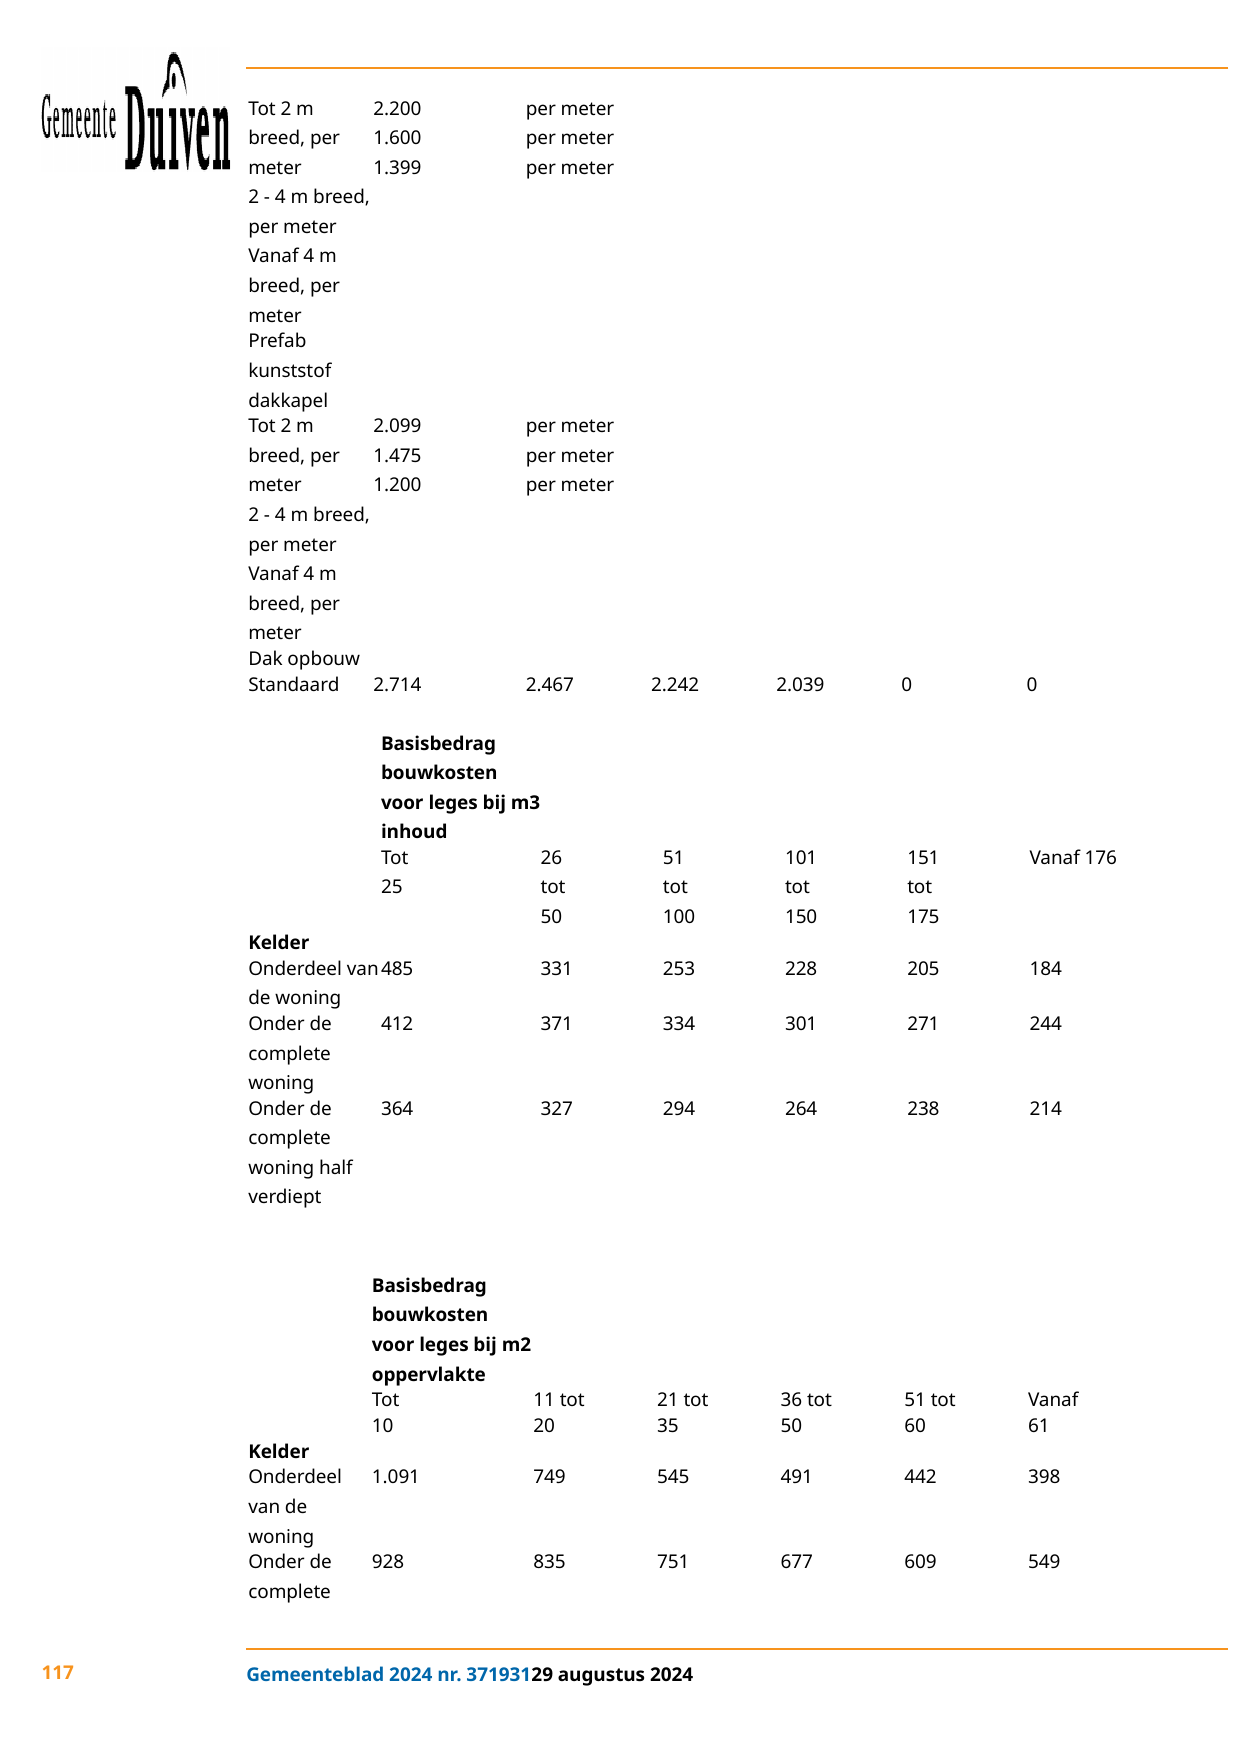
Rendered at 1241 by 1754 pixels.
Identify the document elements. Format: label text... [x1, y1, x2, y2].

table_cell Standaard [248, 671, 373, 697]
table_cell Tot 2 m breed, per meter 2 - 4 m breed, per meter Vanaf 4 m breed, per meter [248, 413, 373, 645]
table_cell 35 [657, 1412, 780, 1438]
table_cell 609 [904, 1549, 1028, 1604]
table_cell [1026, 95, 1152, 328]
table_cell Tot 25 [381, 844, 540, 929]
table_cell 412 [381, 1010, 540, 1095]
table_cell 228 [785, 955, 907, 1010]
table_cell Onder de complete woning half verdiept [248, 1095, 381, 1209]
table_cell Kelder [248, 929, 381, 955]
table_cell 238 [907, 1095, 1029, 1209]
table_cell 442 [904, 1464, 1028, 1548]
table_cell 60 [904, 1412, 1028, 1438]
table_cell 20 [533, 1412, 657, 1438]
table_cell 253 [663, 955, 785, 1010]
table_header Basisbedrag bouwkosten voor leges bij m3 inhoud [381, 730, 540, 844]
table_cell 50 [780, 1412, 904, 1438]
table_cell 545 [657, 1464, 780, 1548]
table_cell [651, 328, 776, 412]
table_cell Onderdeel van de woning [248, 1464, 372, 1548]
table_cell 214 [1029, 1095, 1152, 1209]
table_cell Dak opbouw [248, 645, 373, 671]
table_cell Onderdeel van de woning [248, 955, 381, 1010]
table_cell Onder de complete woning [248, 1010, 381, 1095]
table_cell 51 tot 100 [663, 844, 785, 929]
table_cell 2.099 1.475 1.200 [373, 413, 526, 645]
table_cell 271 [907, 1010, 1029, 1095]
table_cell [248, 1412, 372, 1438]
table_cell [248, 844, 381, 929]
table_cell 264 [785, 1095, 907, 1209]
table_cell Vanaf 176 [1029, 844, 1152, 929]
table_cell [901, 413, 1026, 645]
table_header Basisbedrag bouwkosten voor leges bij m2 oppervlakte [372, 1272, 533, 1386]
table_cell Kelder [248, 1438, 372, 1464]
table_cell [651, 413, 776, 645]
table_cell [1026, 328, 1152, 412]
table_cell 51 tot [904, 1386, 1028, 1412]
table_cell 101 tot 150 [785, 844, 907, 929]
table_cell 835 [533, 1549, 657, 1604]
table_cell 749 [533, 1464, 657, 1548]
table_cell [372, 1438, 533, 1464]
table_cell 2.714 [373, 671, 526, 697]
table_cell [373, 645, 526, 671]
table_cell 2.467 [526, 671, 651, 697]
table_cell [904, 1438, 1028, 1464]
table_cell [907, 929, 1029, 955]
table_header [248, 730, 381, 844]
table_cell 334 [663, 1010, 785, 1095]
table_cell 21 tot [657, 1386, 780, 1412]
table_cell [248, 1386, 372, 1412]
table_cell 205 [907, 955, 1029, 1010]
table_cell [651, 645, 776, 671]
table_cell 11 tot [533, 1386, 657, 1412]
table_cell per meter per meter per meter [526, 413, 651, 645]
table_cell [526, 328, 651, 412]
table_cell [663, 929, 785, 955]
table_header [248, 1272, 372, 1386]
table_cell [657, 1438, 780, 1464]
table_cell [785, 929, 907, 955]
table_cell Vanaf [1028, 1386, 1152, 1412]
table_cell 26 tot 50 [540, 844, 663, 929]
table_cell [533, 1438, 657, 1464]
table_cell [526, 645, 651, 671]
table_cell 371 [540, 1010, 663, 1095]
table_cell 184 [1029, 955, 1152, 1010]
table_cell 2.242 [651, 671, 776, 697]
table_cell [651, 95, 776, 328]
table_cell [776, 328, 901, 412]
table_cell 36 tot [780, 1386, 904, 1412]
table_cell 2.200 1.600 1.399 [373, 95, 526, 328]
table_cell 61 [1028, 1412, 1152, 1438]
table_cell 364 [381, 1095, 540, 1209]
table_cell 751 [657, 1549, 780, 1604]
table_cell Tot 2 m breed, per meter 2 - 4 m breed, per meter Vanaf 4 m breed, per meter [248, 95, 373, 328]
table_cell 398 [1028, 1464, 1152, 1548]
table_cell [776, 95, 901, 328]
table_cell Onder de complete [248, 1549, 372, 1604]
table_cell 301 [785, 1010, 907, 1095]
table_cell [901, 95, 1026, 328]
table_cell per meter per meter per meter [526, 95, 651, 328]
table_cell 331 [540, 955, 663, 1010]
table_cell 928 [372, 1549, 533, 1604]
table_cell [540, 929, 663, 955]
table_cell [1029, 929, 1152, 955]
table_cell 151 tot 175 [907, 844, 1029, 929]
table_cell [901, 645, 1026, 671]
table_cell [373, 328, 526, 412]
table_cell [1026, 645, 1152, 671]
table_cell 294 [663, 1095, 785, 1209]
table_cell 0 [901, 671, 1026, 697]
table_cell [780, 1438, 904, 1464]
table_cell 485 [381, 955, 540, 1010]
table_cell [381, 929, 540, 955]
table_cell [776, 645, 901, 671]
table_cell [1026, 413, 1152, 645]
table_cell 10 [372, 1412, 533, 1438]
table_cell 2.039 [776, 671, 901, 697]
picture [41, 47, 231, 172]
table_cell 549 [1028, 1549, 1152, 1604]
table_cell [1028, 1438, 1152, 1464]
table_cell 677 [780, 1549, 904, 1604]
table_cell 327 [540, 1095, 663, 1209]
table_cell 1.091 [372, 1464, 533, 1548]
table_cell [776, 413, 901, 645]
table_cell Tot [372, 1386, 533, 1412]
table_cell 0 [1026, 671, 1152, 697]
table_cell 491 [780, 1464, 904, 1548]
table_cell [901, 328, 1026, 412]
table_cell 244 [1029, 1010, 1152, 1095]
table_cell Prefab kunststof dakkapel [248, 328, 373, 412]
